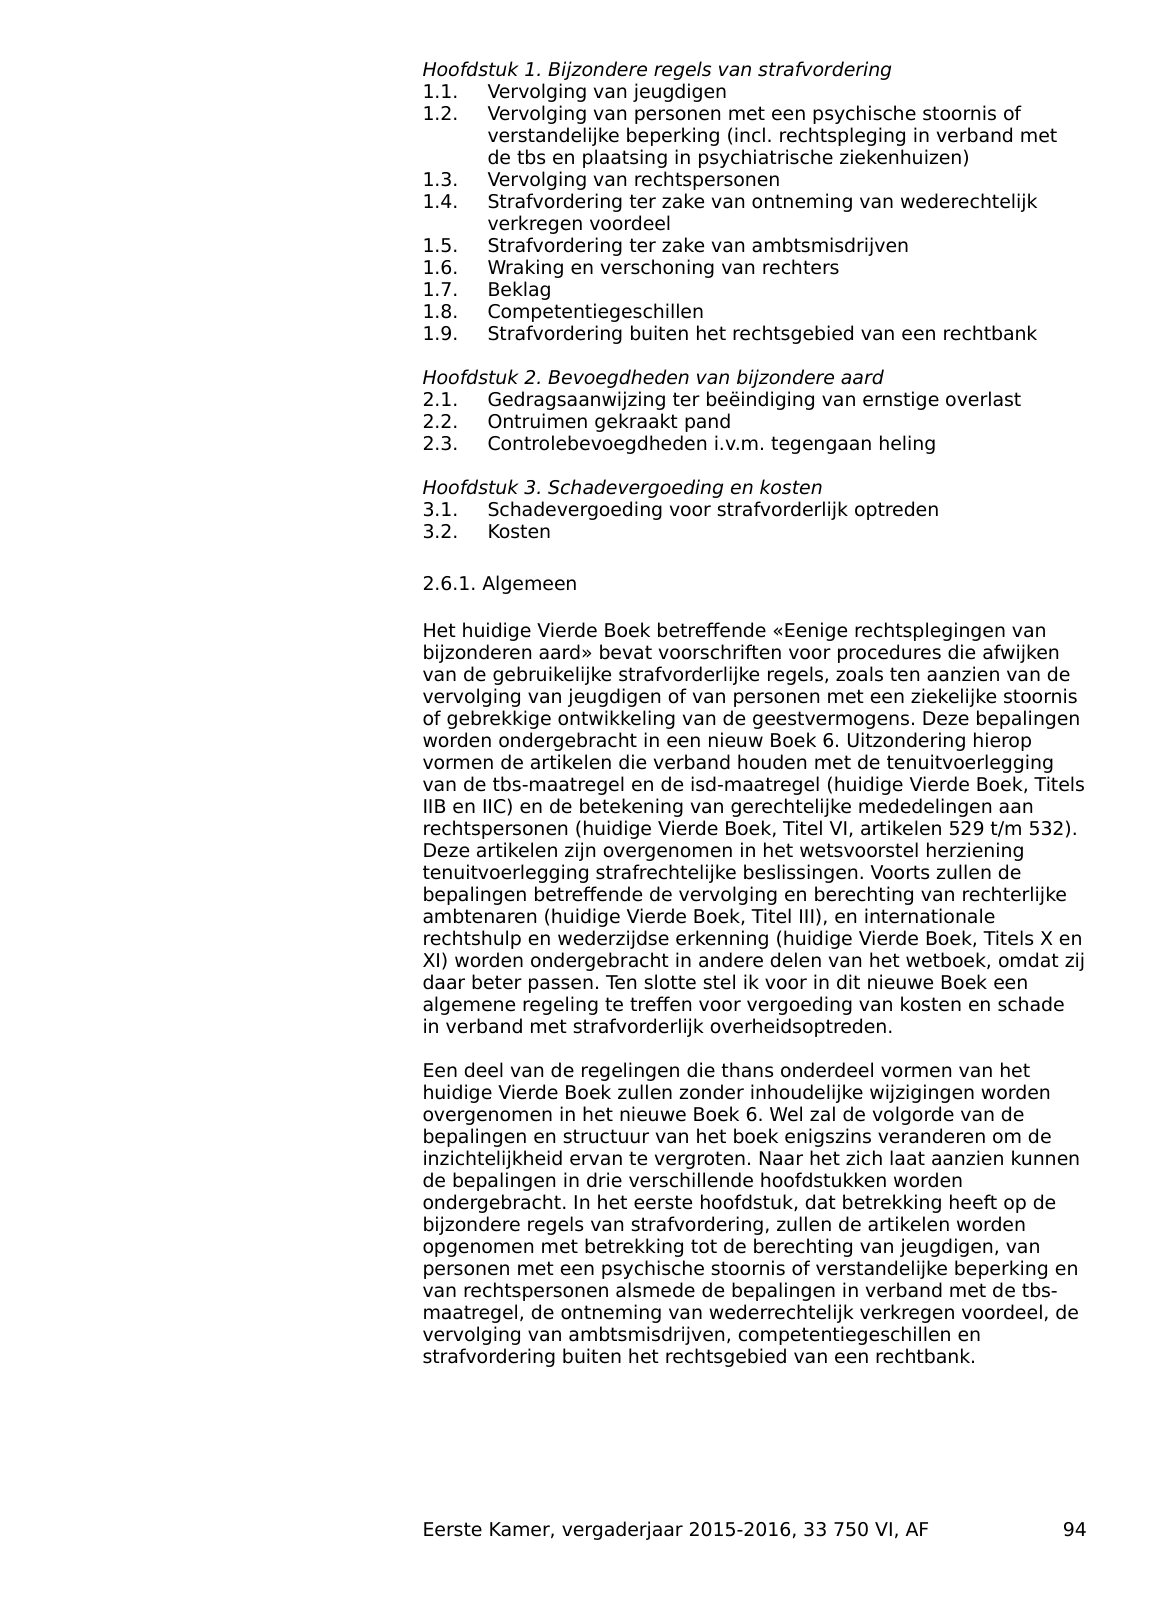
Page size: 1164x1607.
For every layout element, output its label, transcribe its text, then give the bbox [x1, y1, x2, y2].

text Een deel van de regelingen die thans onderdeel vormen van het huidige Vierde Boek zullen zonder inhoudelijke wijzigingen worden overgenomen in het nieuwe Boek 6. Wel zal de volgorde van de bepalingen en structuur van het boek enigszins veranderen om de inzichtelijkheid ervan te vergroten. Naar het zich laat aanzien kunnen de bepalingen in drie verschillende hoofdstukken worden ondergebracht. In het eerste hoofdstuk, dat betrekking heeft op de bijzondere regels van strafvordering, zullen de artikelen worden opgenomen met betrekking tot de berechting van jeugdigen, van personen met een psychische stoornis of verstandelijke beperking en van rechtspersonen alsmede de bepalingen in verband met de tbs-maatregel, de ontneming van wederrechtelijk verkregen voordeel, de vervolging van ambtsmisdrijven, competentiegeschillen en strafvordering buiten het rechtsgebied van een rechtbank. [422, 1060, 1087, 1367]
subtitle 2.6.1. Algemeen [422, 573, 1087, 595]
text 1.3. Vervolging van rechtspersonen [422, 169, 1087, 191]
text 1.5. Strafvordering ter zake van ambtsmisdrijven [422, 235, 1087, 257]
text 1.9. Strafvordering buiten het rechtsgebied van een rechtbank [422, 323, 1087, 345]
text 2.1. Gedragsaanwijzing ter beëindiging van ernstige overlast [422, 389, 1087, 411]
text 1.2. Vervolging van personen met een psychische stoornis of verstandelijke beperking (incl. rechtspleging in verband met de tbs en plaatsing in psychiatrische ziekenhuizen) [422, 103, 1087, 169]
text 3.2. Kosten [422, 521, 1087, 543]
text 3.1. Schadevergoeding voor strafvorderlijk optreden [422, 499, 1087, 521]
text 1.6. Wraking en verschoning van rechters [422, 257, 1087, 279]
text Hoofdstuk 1. Bijzondere regels van strafvordering [422, 59, 1087, 81]
text Het huidige Vierde Boek betreffende «Eenige rechtsplegingen van bijzonderen aard» bevat voorschriften voor procedures die afwijken van de gebruikelijke strafvorderlijke regels, zoals ten aanzien van de vervolging van jeugdigen of van personen met een ziekelijke stoornis of gebrekkige ontwikkeling van de geestvermogens. Deze bepalingen worden ondergebracht in een nieuw Boek 6. Uitzondering hierop vormen de artikelen die verband houden met de tenuitvoerlegging van de tbs-maatregel en de isd-maatregel (huidige Vierde Boek, Titels IIB en IIC) en de betekening van gerechtelijke mededelingen aan rechtspersonen (huidige Vierde Boek, Titel VI, artikelen 529 t/m 532). Deze artikelen zijn overgenomen in het wetsvoorstel herziening tenuitvoerlegging strafrechtelijke beslissingen. Voorts zullen de bepalingen betreffende de vervolging en berechting van rechterlijke ambtenaren (huidige Vierde Boek, Titel III), en internationale rechtshulp en wederzijdse erkenning (huidige Vierde Boek, Titels X en XI) worden ondergebracht in andere delen van het wetboek, omdat zij daar beter passen. Ten slotte stel ik voor in dit nieuwe Boek een algemene regeling te treffen voor vergoeding van kosten en schade in verband met strafvorderlijk overheidsoptreden. [422, 620, 1087, 1038]
text Hoofdstuk 3. Schadevergoeding en kosten [422, 477, 1087, 499]
text 2.2. Ontruimen gekraakt pand [422, 411, 1087, 433]
text 1.1. Vervolging van jeugdigen [422, 81, 1087, 103]
text 1.4. Strafvordering ter zake van ontneming van wederechtelijk verkregen voordeel [422, 191, 1087, 235]
text Hoofdstuk 2. Bevoegdheden van bijzondere aard [422, 367, 1087, 389]
text 1.7. Beklag [422, 279, 1087, 301]
text 1.8. Competentiegeschillen [422, 301, 1087, 323]
text 2.3. Controlebevoegdheden i.v.m. tegengaan heling [422, 433, 1087, 455]
